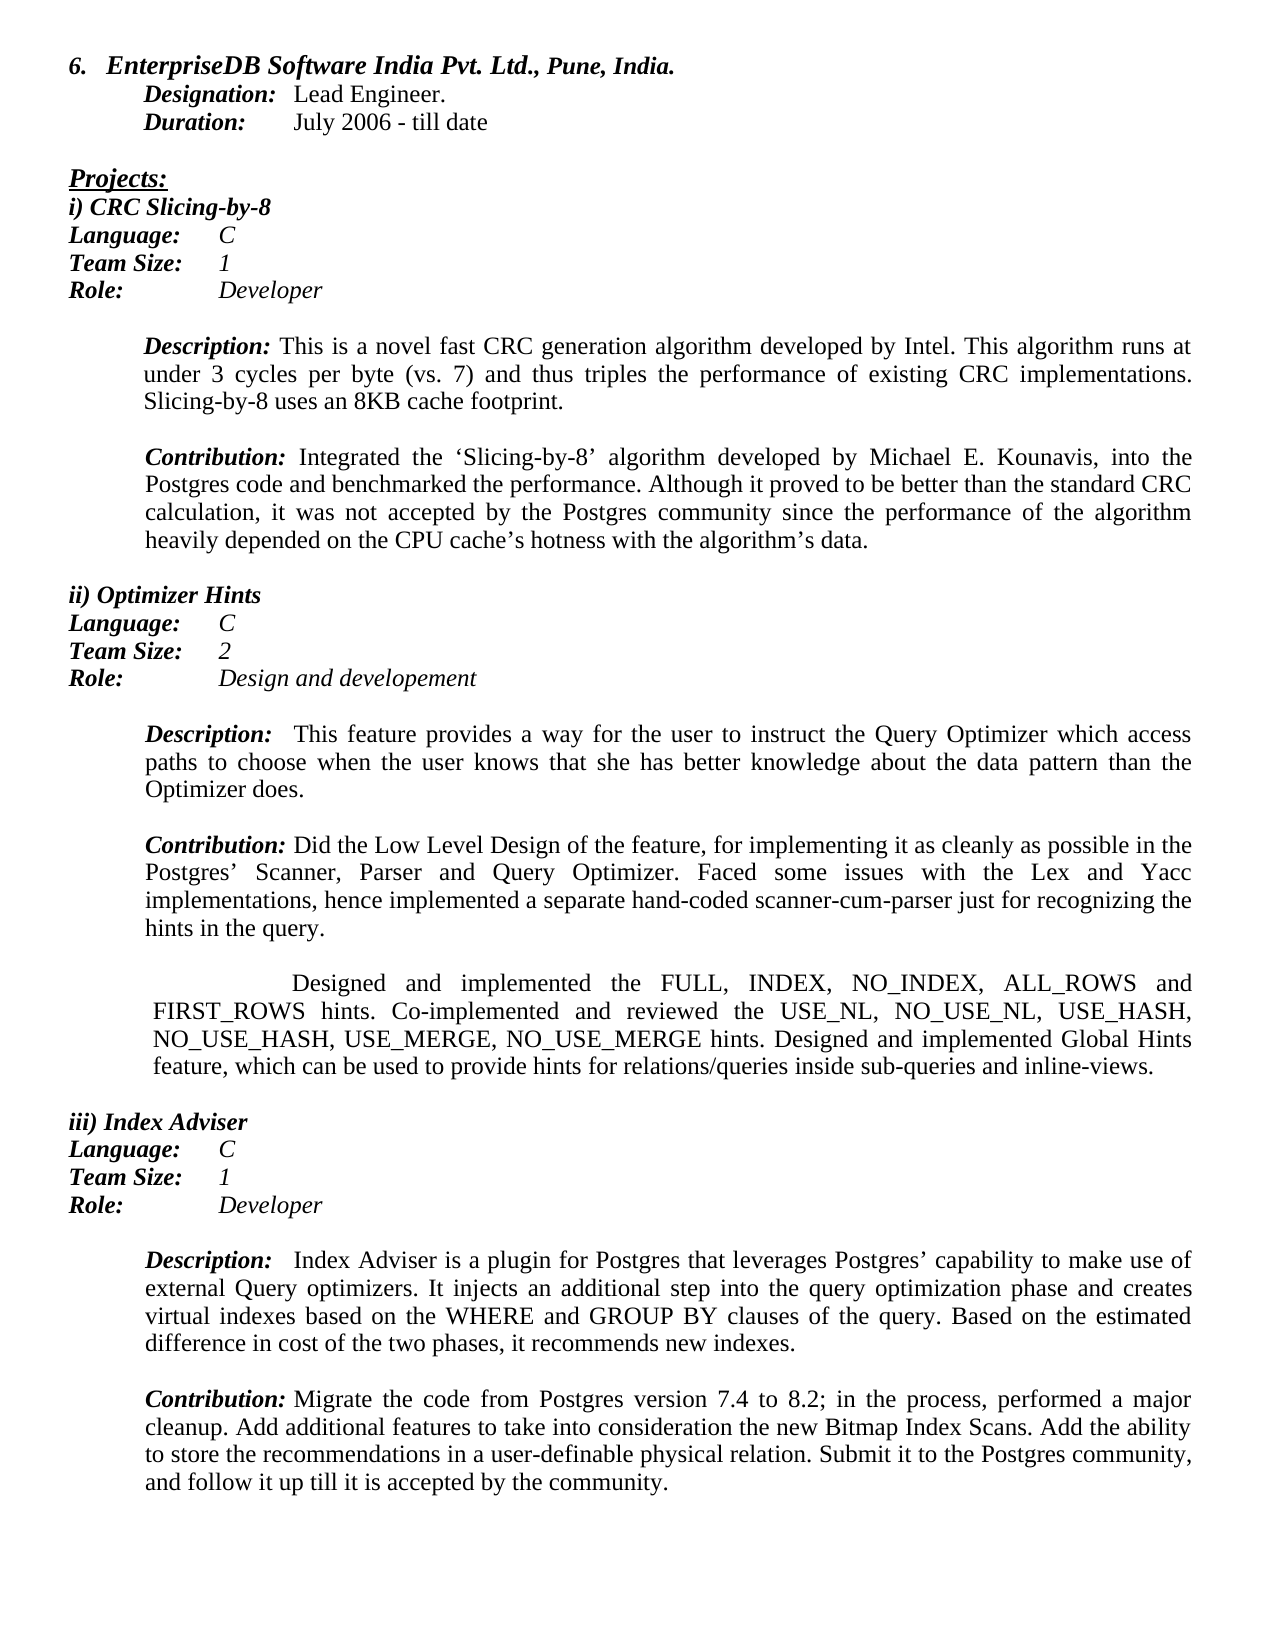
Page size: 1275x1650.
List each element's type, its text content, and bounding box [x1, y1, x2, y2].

text Designation: Lead Engineer. [68, 80, 1193, 108]
text ii) Optimizer Hints [68, 581, 1193, 609]
list EnterpriseDB Software India Pvt. Ltd., Pune, India. [68, 50, 1193, 80]
text Role: Design and developement [68, 664, 1193, 692]
text Description: This feature provides a way for the user to instruct the Query Optimizer which access paths to choose when the user knows that she has better knowledge about the data pattern than the Optimizer does. [145, 720, 1193, 803]
text Language: C [68, 1136, 1193, 1163]
text Designed and implemented the FULL, INDEX, NO_INDEX, ALL_ROWS and FIRST_ROWS hints. Co-implemented and reviewed the USE_NL, NO_USE_NL, USE_HASH, NO_USE_HASH, USE_MERGE, NO_USE_MERGE hints. Designed and implemented Global Hints feature, which can be used to provide hints for relations/queries inside sub-queries and inline-views. [153, 969, 1193, 1080]
text Contribution: Integrated the ‘Slicing-by-8’ algorithm developed by Michael E. Kounavis, into the Postgres code and benchmarked the performance. Although it proved to be better than the standard CRC calculation, it was not accepted by the Postgres community since the performance of the algorithm heavily depended on the CPU cache’s hotness with the algorithm’s data. [145, 443, 1193, 554]
text Language: C [68, 221, 1193, 249]
text Language: C [68, 609, 1193, 637]
text Contribution: Migrate the code from Postgres version 7.4 to 8.2; in the process, performed a major cleanup. Add additional features to take into consideration the new Bitmap Index Scans. Add the ability to store the recommendations in a user-definable physical relation. Submit it to the Postgres community, and follow it up till it is accepted by the community. [145, 1385, 1193, 1496]
text Projects: [68, 163, 1193, 193]
text Team Size: 2 [68, 637, 1193, 664]
text Role: Developer [68, 277, 1193, 304]
text iii) Index Adviser [68, 1108, 1193, 1136]
text i) CRC Slicing-by-8 [68, 193, 1193, 221]
text Team Size: 1 [68, 1163, 1193, 1191]
text Description: This is a novel fast CRC generation algorithm developed by Intel. This algorithm runs at under 3 cycles per byte (vs. 7) and thus triples the performance of existing CRC implementations. Slicing-by-8 uses an 8KB cache footprint. [143, 332, 1193, 415]
text Team Size: 1 [68, 249, 1193, 277]
text Duration: July 2006 - till date [68, 108, 1193, 136]
text Description: Index Adviser is a plugin for Postgres that leverages Postgres’ capability to make use of external Query optimizers. It injects an additional step into the query optimization phase and creates virtual indexes based on the WHERE and GROUP BY clauses of the query. Based on the estimated difference in cost of the two phases, it recommends new indexes. [145, 1246, 1193, 1357]
text Contribution: Did the Low Level Design of the feature, for implementing it as cleanly as possible in the Postgres’ Scanner, Parser and Query Optimizer. Faced some issues with the Lex and Yacc implementations, hence implemented a separate hand-coded scanner-cum-parser just for recognizing the hints in the query. [145, 831, 1193, 942]
text Role: Developer [68, 1191, 1193, 1219]
